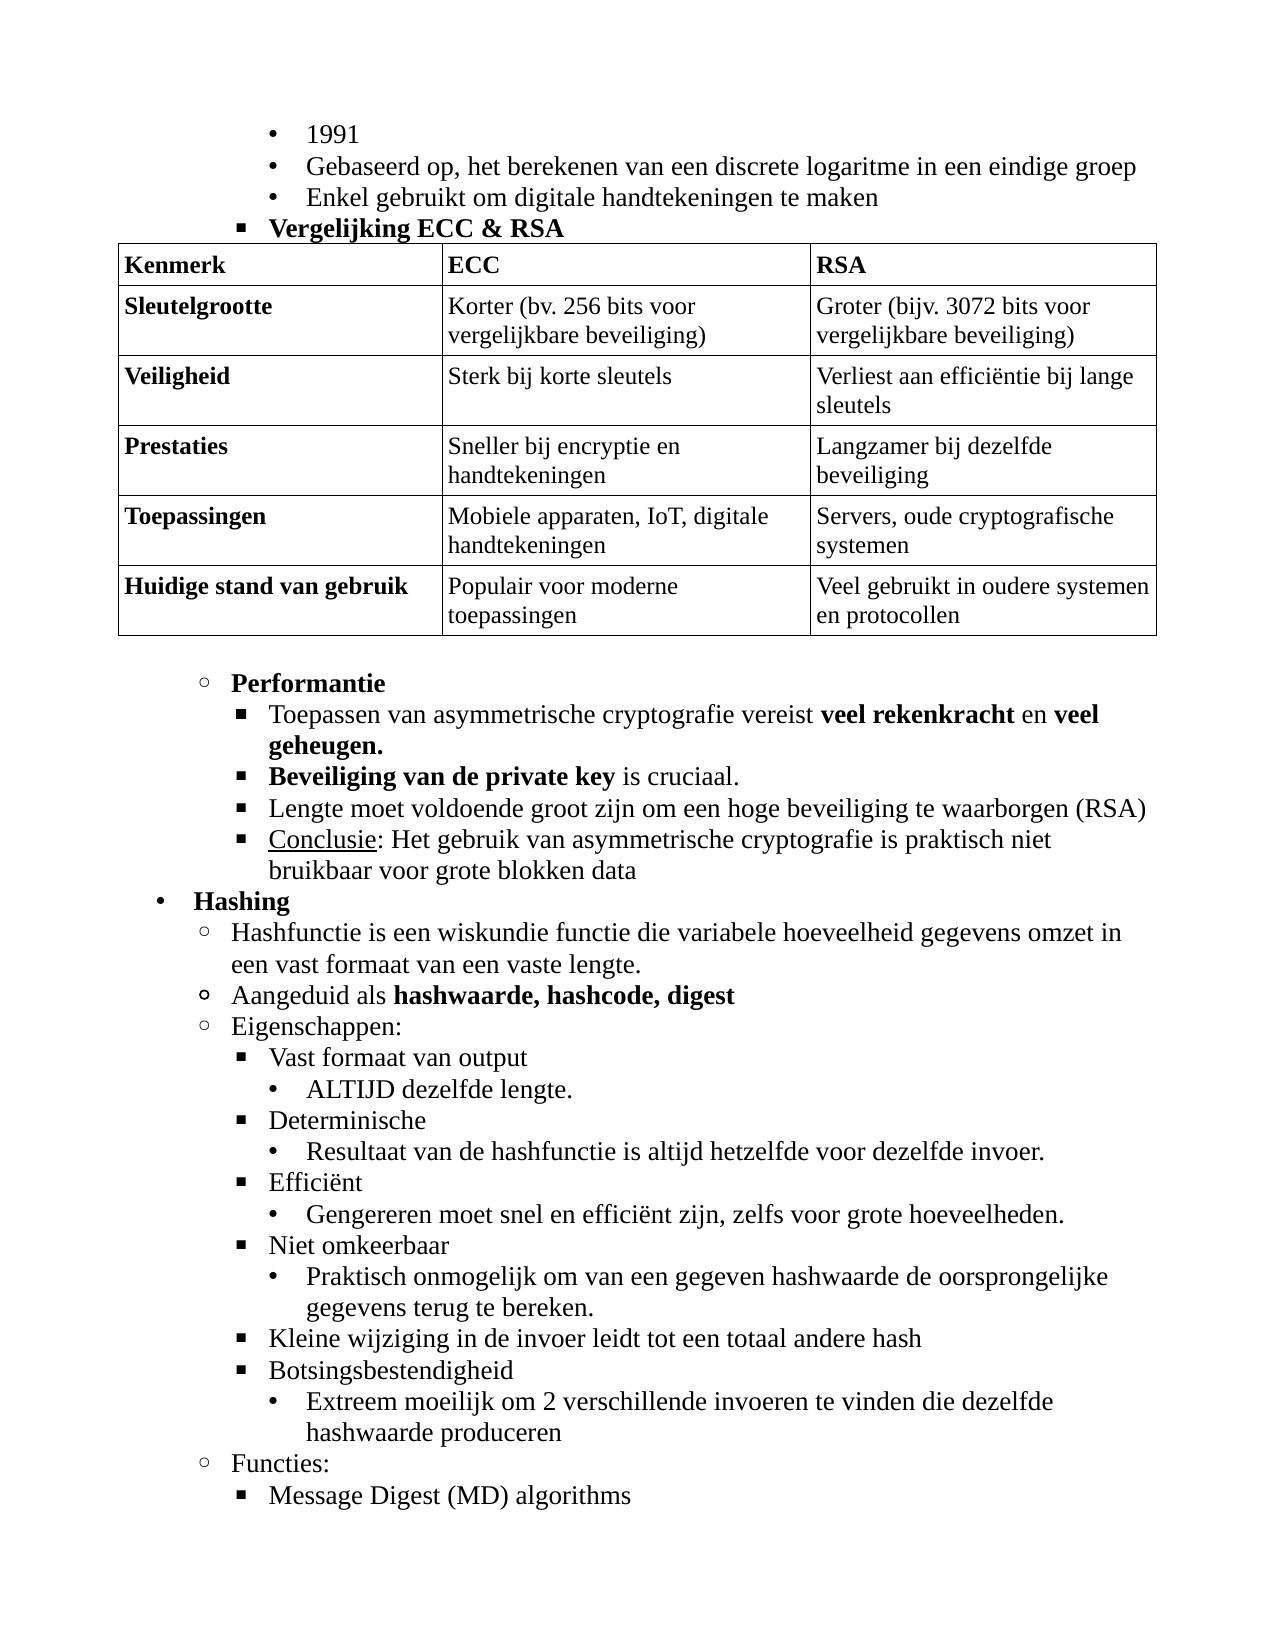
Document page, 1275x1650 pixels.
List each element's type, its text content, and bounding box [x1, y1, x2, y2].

list Botsingsbestendigheid [231, 1354, 1157, 1385]
table_cell Veiligheid [119, 356, 442, 424]
table_cell Prestaties [119, 426, 442, 494]
list Lengte moet voldoende groot zijn om een hoge beveiliging te waarborgen (RSA) [231, 792, 1157, 823]
list 1991 [268, 118, 1157, 149]
list Aangeduid als hashwaarde, hashcode, digest [193, 979, 1157, 1010]
list Beveiliging van de private key is cruciaal. [231, 760, 1157, 792]
list Praktisch onmogelijk om van een gegeven hashwaarde de oorsprongelijke gegevens terug te bereken. [268, 1260, 1157, 1323]
list Kleine wijziging in de invoer leidt tot een totaal andere hash [231, 1323, 1157, 1354]
list Gebaseerd op, het berekenen van een discrete logaritme in een eindige groep [268, 149, 1157, 181]
table_cell Sneller bij encryptie en handtekeningen [443, 426, 810, 494]
list Vergelijking ECC & RSA [231, 212, 1157, 243]
list ALTIJD dezelfde lengte. [268, 1073, 1157, 1104]
table_cell Mobiele apparaten, IoT, digitale handtekeningen [443, 496, 810, 564]
list Vast formaat van output [231, 1041, 1157, 1073]
list Gengereren moet snel en efficiënt zijn, zelfs voor grote hoeveelheden. [268, 1198, 1157, 1229]
list Enkel gebruikt om digitale handtekeningen te maken [268, 181, 1157, 212]
table_cell Toepassingen [119, 496, 442, 564]
list Niet omkeerbaar [231, 1229, 1157, 1260]
table_header RSA [811, 244, 1156, 284]
table_header ECC [443, 244, 810, 284]
list Hashfunctie is een wiskundie functie die variabele hoeveelheid gegevens omzet in een vast formaat van een vaste lengte. [193, 917, 1157, 979]
list Resultaat van de hashfunctie is altijd hetzelfde voor dezelfde invoer. [268, 1135, 1157, 1166]
table_cell Populair voor moderne toepassingen [443, 566, 810, 634]
table_cell Servers, oude cryptografische systemen [811, 496, 1156, 564]
table_cell Groter (bijv. 3072 bits voor vergelijkbare beveiliging) [811, 286, 1156, 354]
list Efficiënt [231, 1166, 1157, 1198]
list Conclusie: Het gebruik van asymmetrische cryptografie is praktisch niet bruikbaar voor grote blokken data [231, 823, 1157, 885]
table_cell Verliest aan efficiëntie bij lange sleutels [811, 356, 1156, 424]
list Extreem moeilijk om 2 verschillende invoeren te vinden die dezelfde hashwaarde produceren [268, 1385, 1157, 1447]
list Performantie [193, 667, 1157, 698]
list Eigenschappen: [193, 1010, 1157, 1041]
table_cell Veel gebruikt in oudere systemen en protocollen [811, 566, 1156, 634]
list Toepassen van asymmetrische cryptografie vereist veel rekenkracht en veel geheugen. [231, 698, 1157, 760]
table_cell Sleutelgrootte [119, 286, 442, 354]
list Determinische [231, 1104, 1157, 1135]
table_cell Sterk bij korte sleutels [443, 356, 810, 424]
list Message Digest (MD) algorithms [231, 1479, 1157, 1510]
list Functies: [193, 1447, 1157, 1479]
list Hashing [156, 885, 1157, 917]
table_cell Langzamer bij dezelfde beveiliging [811, 426, 1156, 494]
table_cell Huidige stand van gebruik [119, 566, 442, 634]
table_header Kenmerk [119, 244, 442, 284]
table_cell Korter (bv. 256 bits voor vergelijkbare beveiliging) [443, 286, 810, 354]
